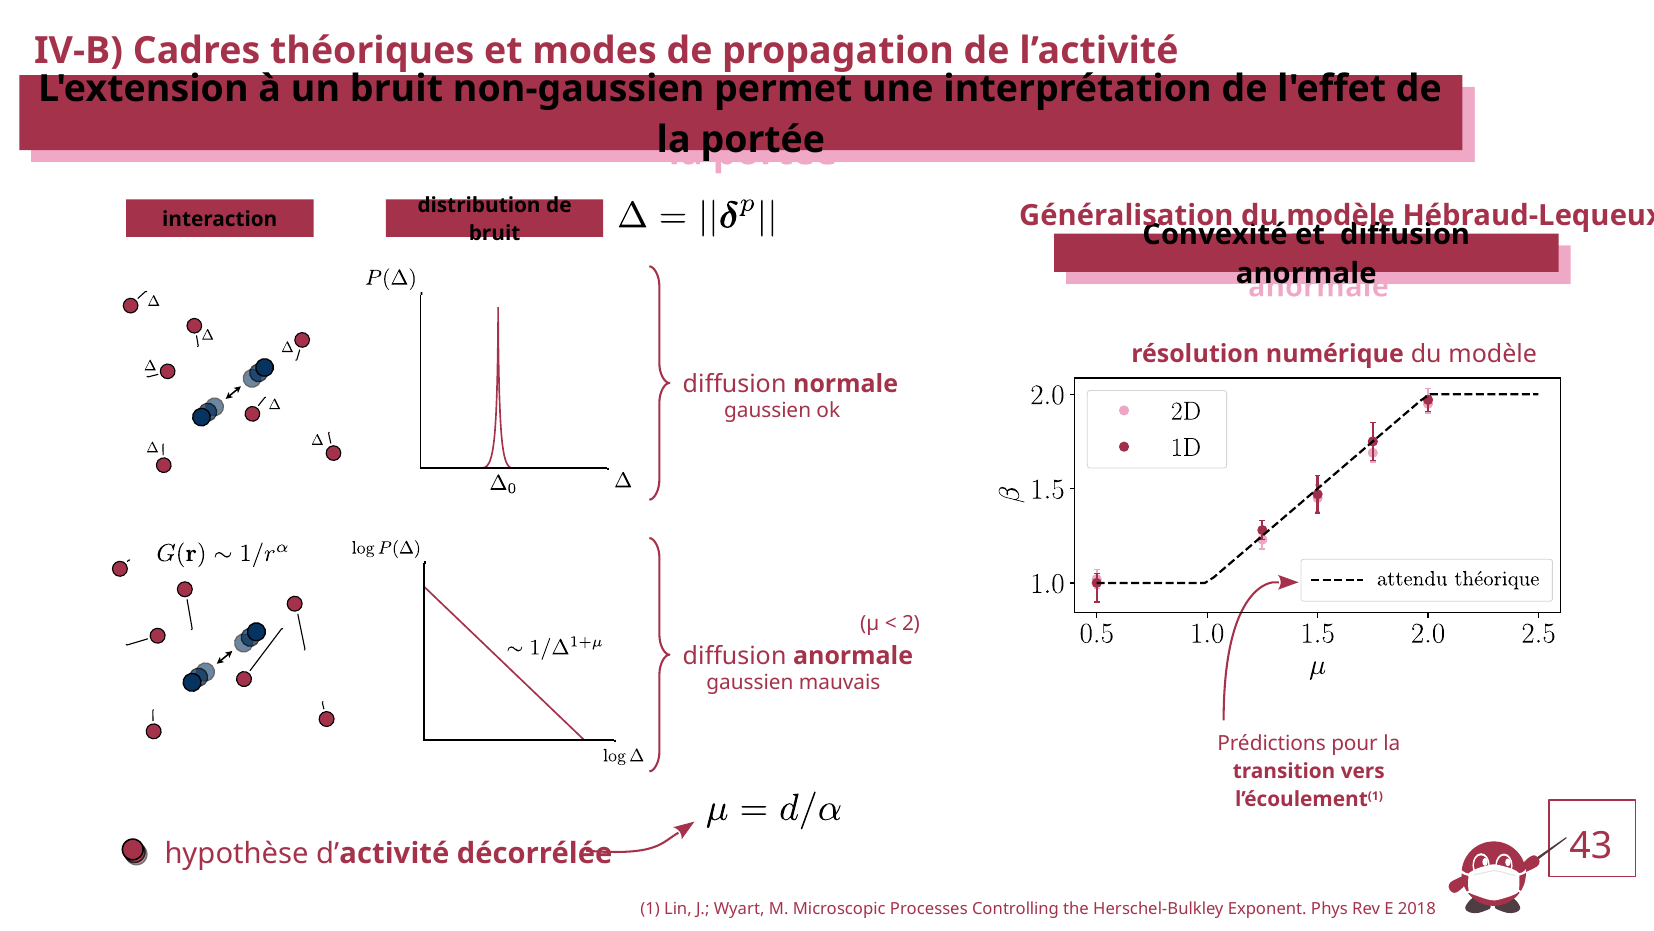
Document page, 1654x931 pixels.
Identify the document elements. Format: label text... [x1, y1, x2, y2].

text_box Généralisation du modèle Hébraud-Lequeux [1004, 186, 1613, 247]
picture [111, 540, 644, 766]
picture [618, 199, 774, 237]
text_box IV-B) Cadres théoriques et modes de propagation de l’activité [19, 16, 1238, 76]
text_box hypothèse d’activité décorrélée [106, 824, 589, 884]
picture [706, 791, 841, 830]
text_box diffusion anormale [667, 630, 930, 689]
picture [998, 377, 1562, 681]
text_box [1492, 811, 1654, 887]
picture [122, 268, 632, 494]
text_box gaussien mauvais [691, 659, 888, 719]
text_box L'extension à un bruit non-gaussien permet une interprétation de l'effet de la portée [19, 75, 1463, 151]
text_box Prédictions pour la transition vers l’écoulement(1) [1155, 720, 1463, 809]
text_box interaction [126, 199, 314, 237]
text_box gaussien ok [709, 387, 896, 447]
text_box (1) Lin, J.; Wyart, M. Microscopic Processes Controlling the Herschel-Bulkley Exponent. Phys Rev E 2018 [625, 889, 1427, 924]
text_box distribution de bruit [385, 199, 604, 237]
text_box résolution numérique du modèle [1116, 328, 1572, 388]
text_box (μ < 2) [845, 600, 934, 644]
text_box diffusion normale [667, 358, 895, 418]
text_box Convexité et diffusion anormale [1054, 247, 1559, 272]
picture [1448, 799, 1637, 914]
